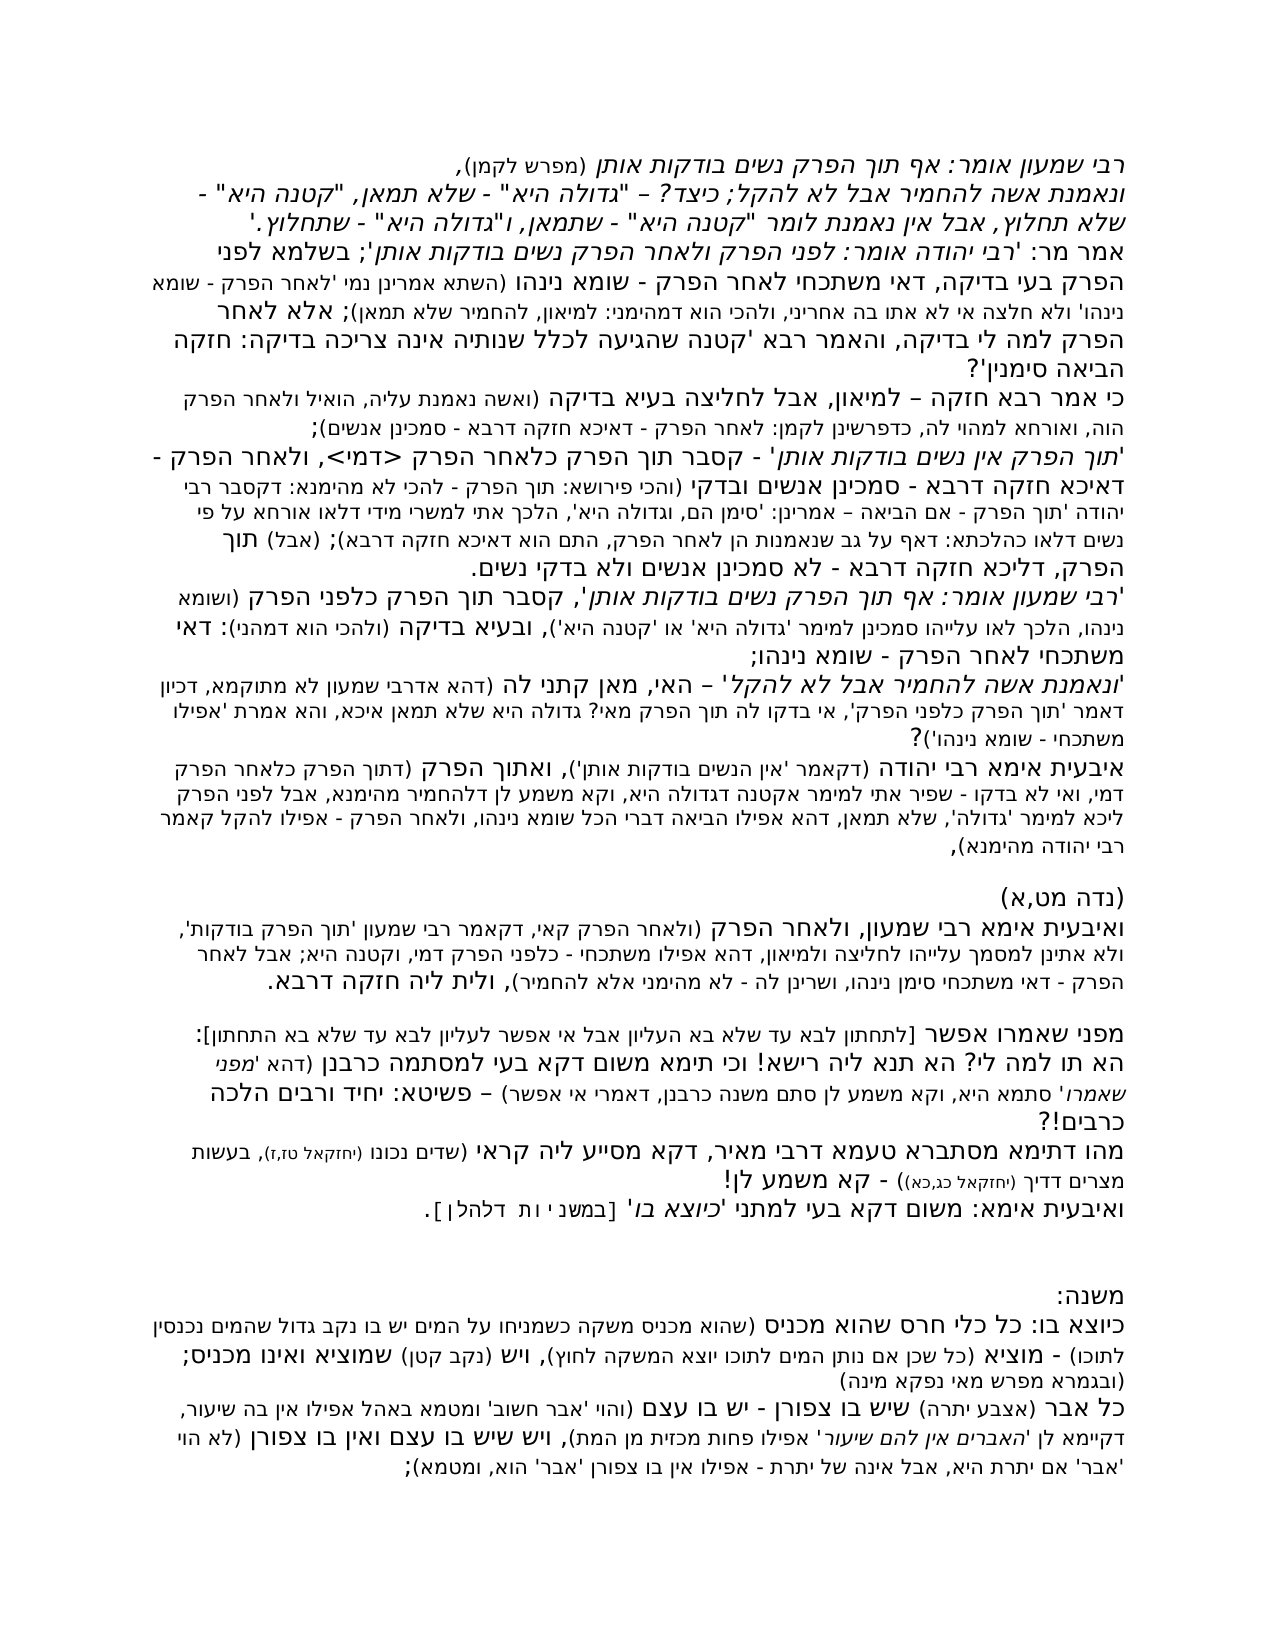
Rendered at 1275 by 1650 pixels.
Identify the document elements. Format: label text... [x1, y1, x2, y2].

text ונאמנת אשה להחמיר אבל לא להקל; כיצד? – "גדולה היא" - שלא תמאן, "קטנה היא" - שלא תחלוץ, אבל אין נאמנת לומר "קטנה היא" - שתמאן, ו"גדולה היא" - שתחלוץ.' [150, 179, 1125, 237]
text ואיבעית אימא רבי שמעון, ולאחר הפרק (ולאחר הפרק קאי, דקאמר רבי שמעון 'תוך הפרק בודקות', ולא אתינן למסמך עלייהו לחליצה ולמיאון, דהא אפילו משתכחי - כלפני הפרק דמי, וקטנה היא; אבל לאחר הפרק - דאי משתכחי סימן נינהו, ושרינן לה - לא מהימני אלא להחמיר), ולית ליה חזקה דרבא. [150, 913, 1125, 995]
text כיוצא בו: כל כלי חרס שהוא מכניס (שהוא מכניס משקה כשמניחו על המים יש בו נקב גדול שהמים נכנסין לתוכו) - מוציא (כל שכן אם נותן המים לתוכו יוצא המשקה לחוץ), ויש (נקב קטן) שמוציא ואינו מכניס; (ובגמרא מפרש מאי נפקא מינה) [150, 1311, 1125, 1393]
text 'ונאמנת אשה להחמיר אבל לא להקל' – האי, מאן קתני לה (דהא אדרבי שמעון לא מתוקמא, דכיון דאמר 'תוך הפרק כלפני הפרק', אי בדקו לה תוך הפרק מאי? גדולה היא שלא תמאן איכא, והא אמרת 'אפילו משתכחי - שומא נינהו')? [150, 670, 1125, 753]
text אמר מר: 'רבי יהודה אומר: לפני הפרק ולאחר הפרק נשים בודקות אותן'; בשלמא לפני הפרק בעי בדיקה, דאי משתכחי לאחר הפרק - שומא נינהו (השתא אמרינן נמי 'לאחר הפרק - שומא נינהו' ולא חלצה אי לא אתו בה אחריני, ולהכי הוא דמהימני: למיאון, להחמיר שלא תמאן); אלא לאחר הפרק למה לי בדיקה, והאמר רבא 'קטנה שהגיעה לכלל שנותיה אינה צריכה בדיקה: חזקה הביאה סימנין'? [150, 237, 1125, 383]
text משנה: [150, 1281, 1125, 1311]
text כי אמר רבא חזקה – למיאון, אבל לחליצה בעיא בדיקה (ואשה נאמנת עליה, הואיל ולאחר הפרק הוה, ואורחא למהוי לה, כדפרשינן לקמן: לאחר הפרק - דאיכא חזקה דרבא - סמכינן אנשים); [150, 383, 1125, 442]
text מפני שאמרו אפשר [לתחתון לבא עד שלא בא העליון אבל אי אפשר לעליון לבא עד שלא בא התחתון]: [150, 1019, 1125, 1049]
text איבעית אימא רבי יהודה (דקאמר 'אין הנשים בודקות אותן'), ואתוך הפרק (דתוך הפרק כלאחר הפרק דמי, ואי לא בדקו - שפיר אתי למימר אקטנה דגדולה היא, וקא משמע לן דלהחמיר מהימנא, אבל לפני הפרק ליכא למימר 'גדולה', שלא תמאן, דהא אפילו הביאה דברי הכל שומא נינהו, ולאחר הפרק - אפילו להקל קאמר רבי יהודה מהימנא), [150, 753, 1125, 859]
text כל אבר (אצבע יתרה) שיש בו צפורן - יש בו עצם (והוי 'אבר חשוב' ומטמא באהל אפילו אין בה שיעור, דקיימא לן 'האברים אין להם שיעור' אפילו פחות מכזית מן המת), ויש שיש בו עצם ואין בו צפורן (לא הוי 'אבר' אם יתרת היא, אבל אינה של יתרת - אפילו אין בו צפורן 'אבר' הוא, ומטמא); [150, 1393, 1125, 1481]
text מהו דתימא מסתברא טעמא דרבי מאיר, דקא מסייע ליה קראי (שדים נכונו (יחזקאל טז,ז), בעשות מצרים דדיך (יחזקאל כג,כא)) - קא משמע לן! [150, 1136, 1125, 1194]
text 'רבי שמעון אומר: אף תוך הפרק נשים בודקות אותן', קסבר תוך הפרק כלפני הפרק (ושומא נינהו, הלכך לאו עלייהו סמכינן למימר 'גדולה היא' או 'קטנה היא'), ובעיא בדיקה (ולהכי הוא דמהני): דאי משתכחי לאחר הפרק - שומא נינהו; [150, 583, 1125, 670]
text הא תו למה לי? הא תנא ליה רישא! וכי תימא משום דקא בעי למסתמה כרבנן (דהא 'מפני שאמרו' סתמא היא, וקא משמע לן סתם משנה כרבנן, דאמרי אי אפשר) – פשיטא: יחיד ורבים הלכה כרבים!? [150, 1049, 1125, 1136]
text (נדה מט,א) [150, 884, 1125, 913]
text 'תוך הפרק אין נשים בודקות אותן' - קסבר תוך הפרק כלאחר הפרק <דמי>, ולאחר הפרק - דאיכא חזקה דרבא - סמכינן אנשים ובדקי (והכי פירושא: תוך הפרק - להכי לא מהימנא: דקסבר רבי יהודה 'תוך הפרק - אם הביאה – אמרינן: 'סימן הם, וגדולה היא', הלכך אתי למשרי מידי דלאו אורחא על פי נשים דלאו כהלכתא: דאף על גב שנאמנות הן לאחר הפרק, התם הוא דאיכא חזקה דרבא); (אבל) תוך הפרק, דליכא חזקה דרבא - לא סמכינן אנשים ולא בדקי נשים. [150, 442, 1125, 583]
text ואיבעית אימא: משום דקא בעי למתני 'כיוצא בו' [במשניות דלהלן]. [150, 1194, 1125, 1224]
text רבי שמעון אומר: אף תוך הפרק נשים בודקות אותן (מפרש לקמן), [150, 150, 1125, 179]
